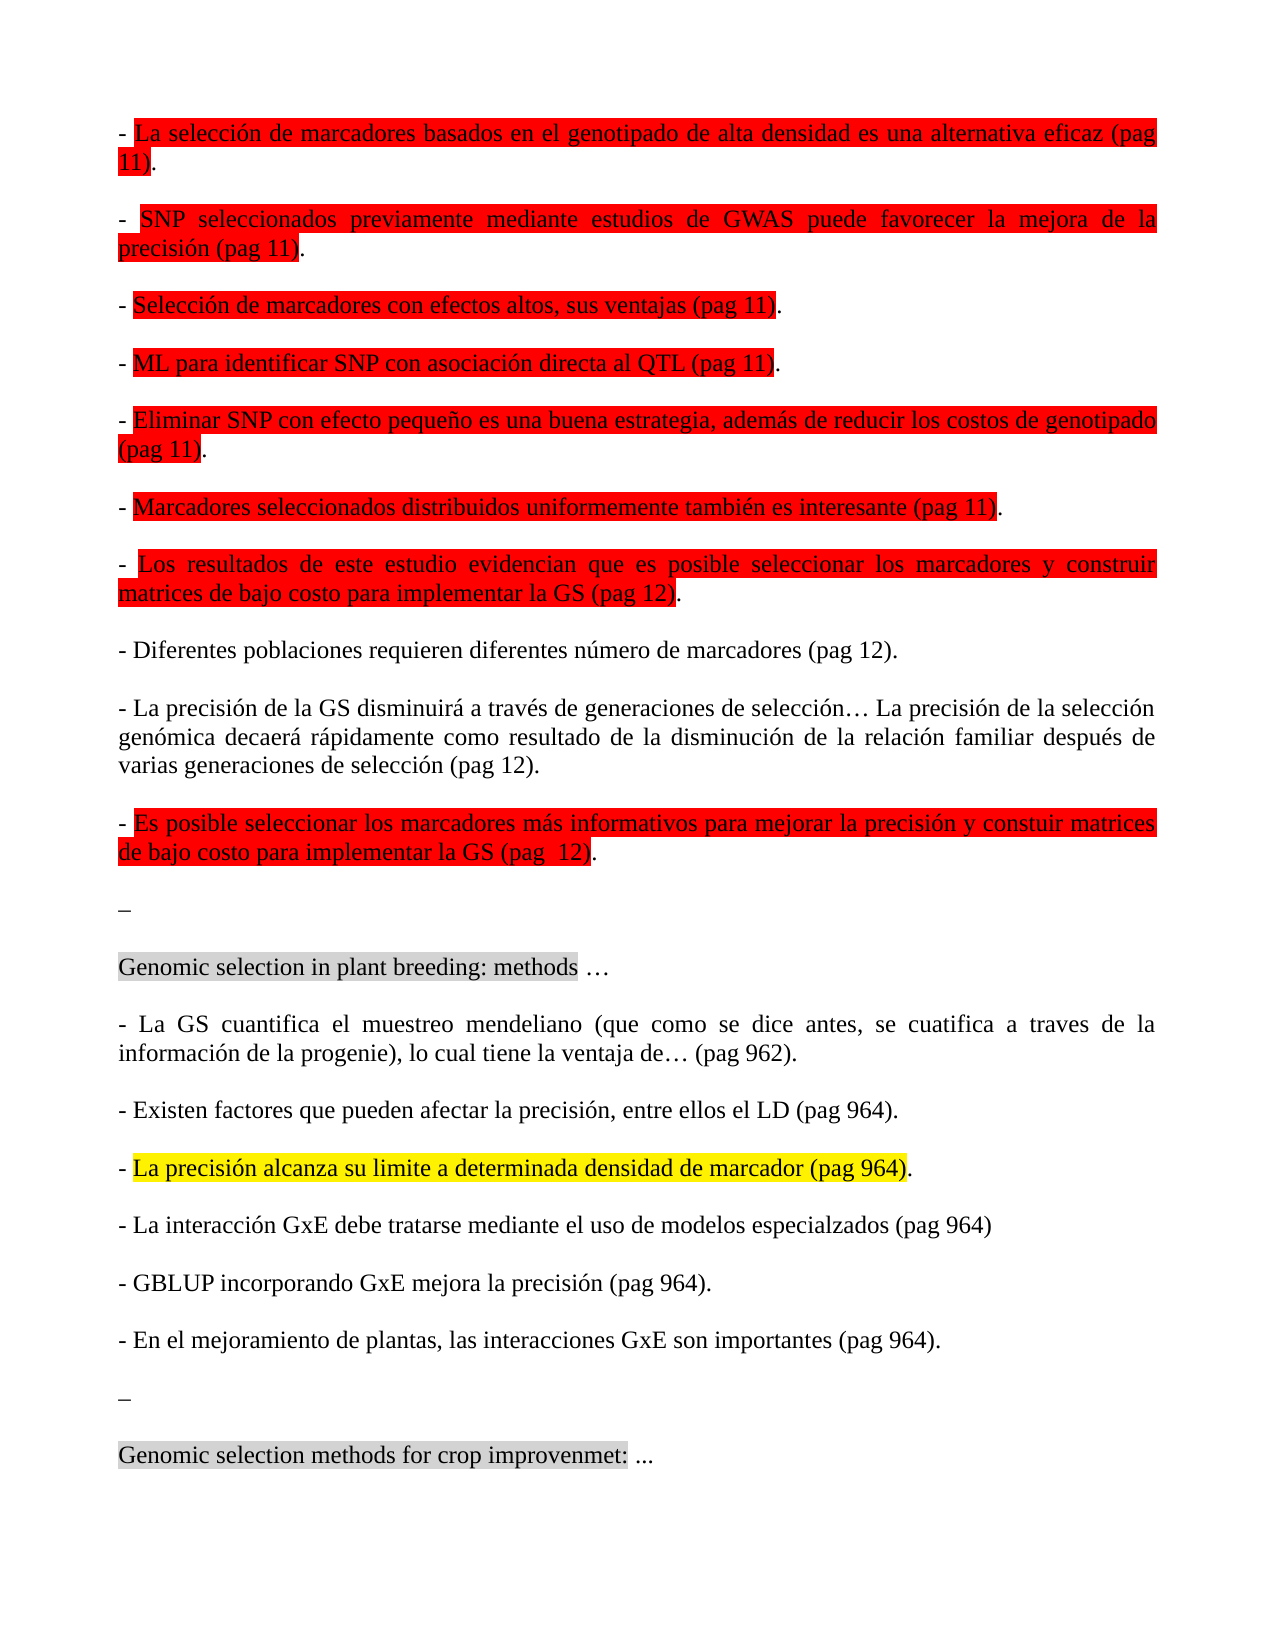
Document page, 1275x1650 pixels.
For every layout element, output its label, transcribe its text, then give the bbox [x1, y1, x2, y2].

text Genomic selection methods for crop improvenmet: ... [118, 1441, 1157, 1469]
text - Marcadores seleccionados distribuidos uniformemente también es interesante (pag 11). [118, 492, 1157, 521]
text - Existen factores que pueden afectar la precisión, entre ellos el LD (pag 964). [118, 1096, 1157, 1124]
text - ML para identificar SNP con asociación directa al QTL (pag 11). [118, 348, 1157, 377]
text - La precisión de la GS disminuirá a través de generaciones de selección… La precisión de la selección genómica decaerá rápidamente como resultado de la disminución de la relación familiar después de varias generaciones de selección (pag 12). [118, 693, 1157, 779]
text – [118, 1383, 1157, 1412]
text - GBLUP incorporando GxE mejora la precisión (pag 964). [118, 1268, 1157, 1297]
text Genomic selection in plant breeding: methods … [118, 952, 1157, 981]
text - Es posible seleccionar los marcadores más informativos para mejorar la precisión y constuir matrices de bajo costo para implementar la GS (pag 12). [118, 808, 1157, 866]
text – [118, 894, 1157, 923]
text - La selección de marcadores basados en el genotipado de alta densidad es una alternativa eficaz (pag 11). [118, 118, 1157, 176]
text - SNP seleccionados previamente mediante estudios de GWAS puede favorecer la mejora de la precisión (pag 11). [118, 204, 1157, 262]
text - Los resultados de este estudio evidencian que es posible seleccionar los marcadores y construir matrices de bajo costo para implementar la GS (pag 12). [118, 549, 1157, 607]
text - Eliminar SNP con efecto pequeño es una buena estrategia, además de reducir los costos de genotipado (pag 11). [118, 406, 1157, 463]
text - En el mejoramiento de plantas, las interacciones GxE son importantes (pag 964). [118, 1326, 1157, 1354]
text - La GS cuantifica el muestreo mendeliano (que como se dice antes, se cuatifica a traves de la información de la progenie), lo cual tiene la ventaja de… (pag 962). [118, 1009, 1157, 1067]
text - Diferentes poblaciones requieren diferentes número de marcadores (pag 12). [118, 636, 1157, 664]
text - La interacción GxE debe tratarse mediante el uso de modelos especialzados (pag 964) [118, 1211, 1157, 1239]
text - La precisión alcanza su limite a determinada densidad de marcador (pag 964). [118, 1153, 1157, 1182]
text - Selección de marcadores con efectos altos, sus ventajas (pag 11). [118, 291, 1157, 319]
